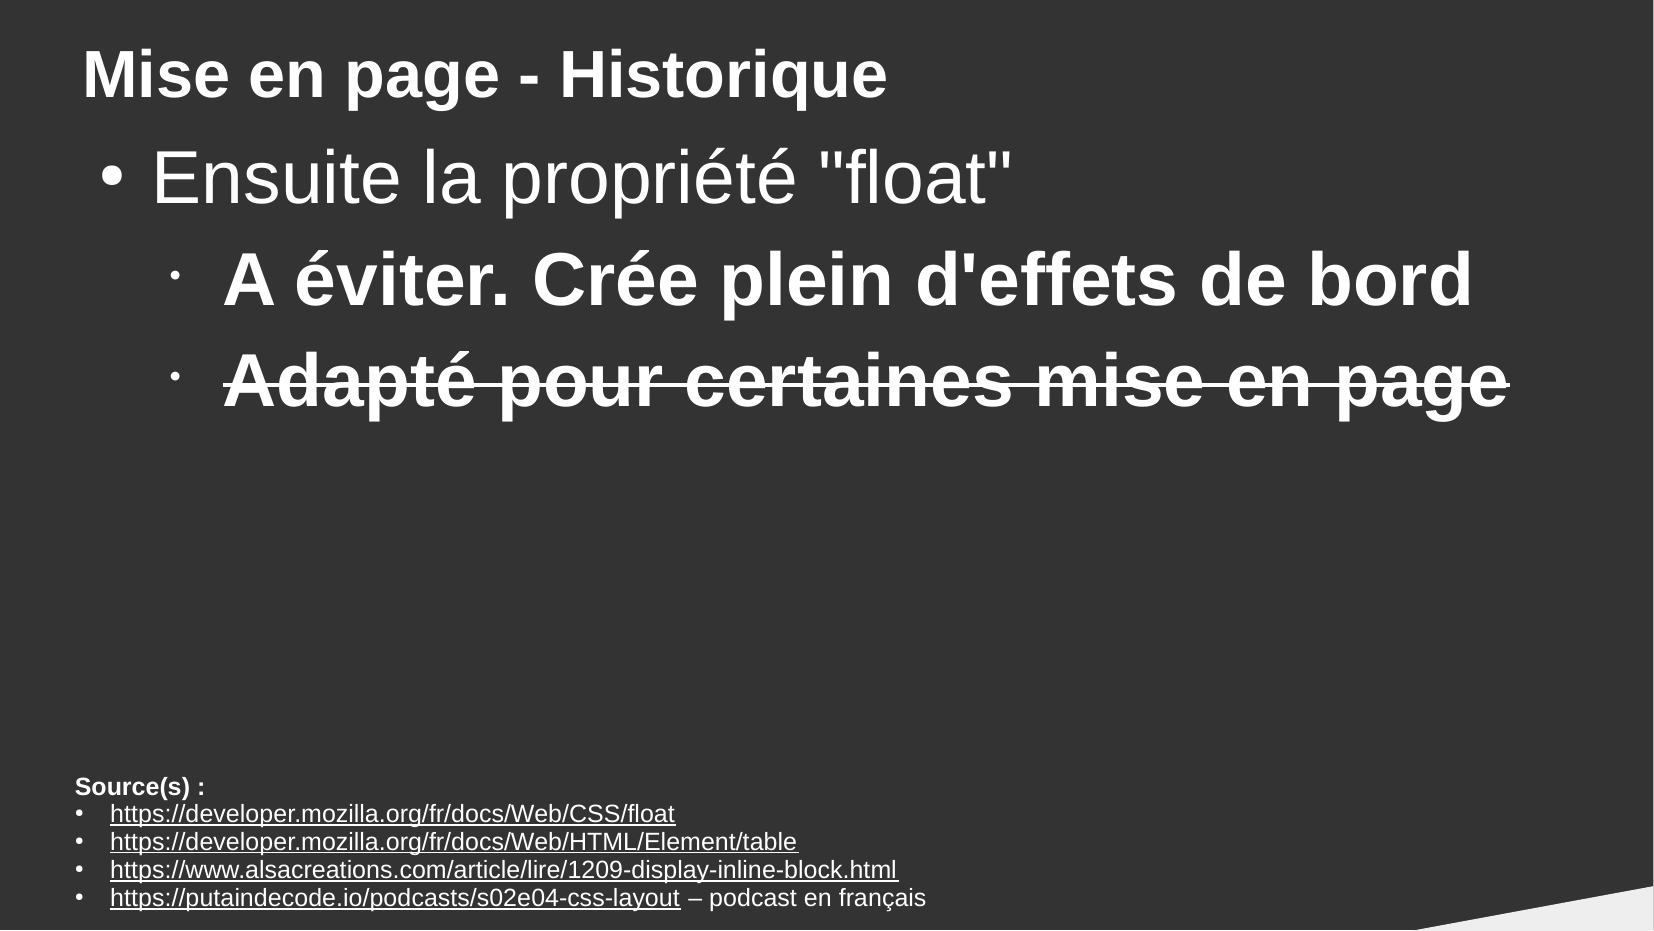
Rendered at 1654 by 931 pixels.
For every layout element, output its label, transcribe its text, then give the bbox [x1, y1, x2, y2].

text_box [1410, 886, 1654, 931]
title Mise en page - Historique [82, 37, 1571, 114]
text_box Source(s) : https://developer.mozilla.org/fr/docs/Web/CSS/float https://developer.mozilla.org/fr/docs/Web/HTML/Element/table https://www.alsacreations.com/article/lire/1209-display-inline-block.html https://putaindecode.io/podcasts/s02e04-css-layout – podcast en français [60, 764, 1546, 920]
list Ensuite la propriété "float" A éviter. Crée plein d'effets de bord Adapté pour certaines mise en page [80, 135, 1605, 745]
